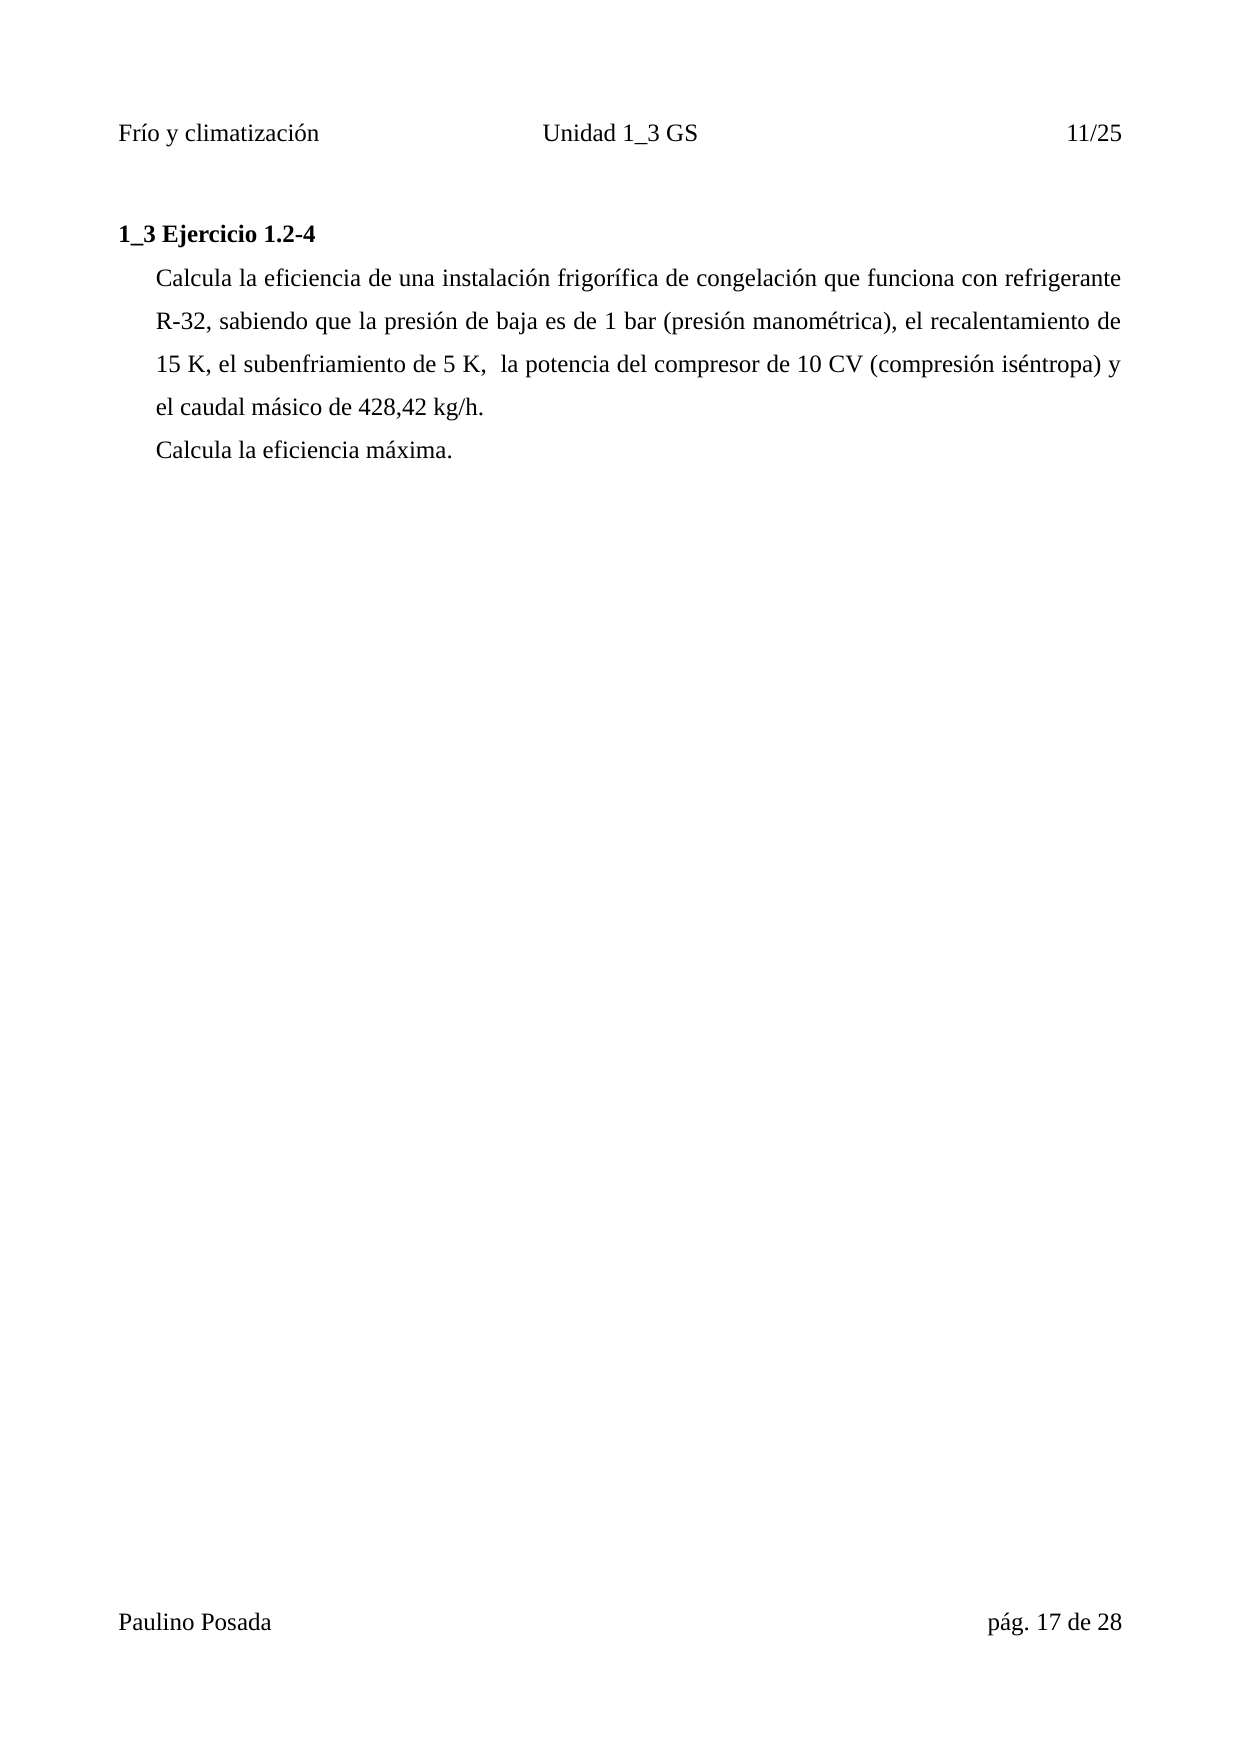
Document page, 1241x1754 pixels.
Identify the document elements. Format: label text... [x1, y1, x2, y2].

text Calcula la eficiencia de una instalación frigorífica de congelación que funciona con refrigerante R-32, sabiendo que la presión de baja es de 1 bar (presión manométrica), el recalentamiento de 15 K, el subenfriamiento de 5 K, la potencia del compresor de 10 CV (compresión iséntropa) y el caudal másico de 428,42 kg/h. [156, 263, 1122, 421]
text 1_3 Ejercicio 1.2-4 [118, 219, 1122, 248]
text Calcula la eficiencia máxima. [156, 435, 1122, 464]
